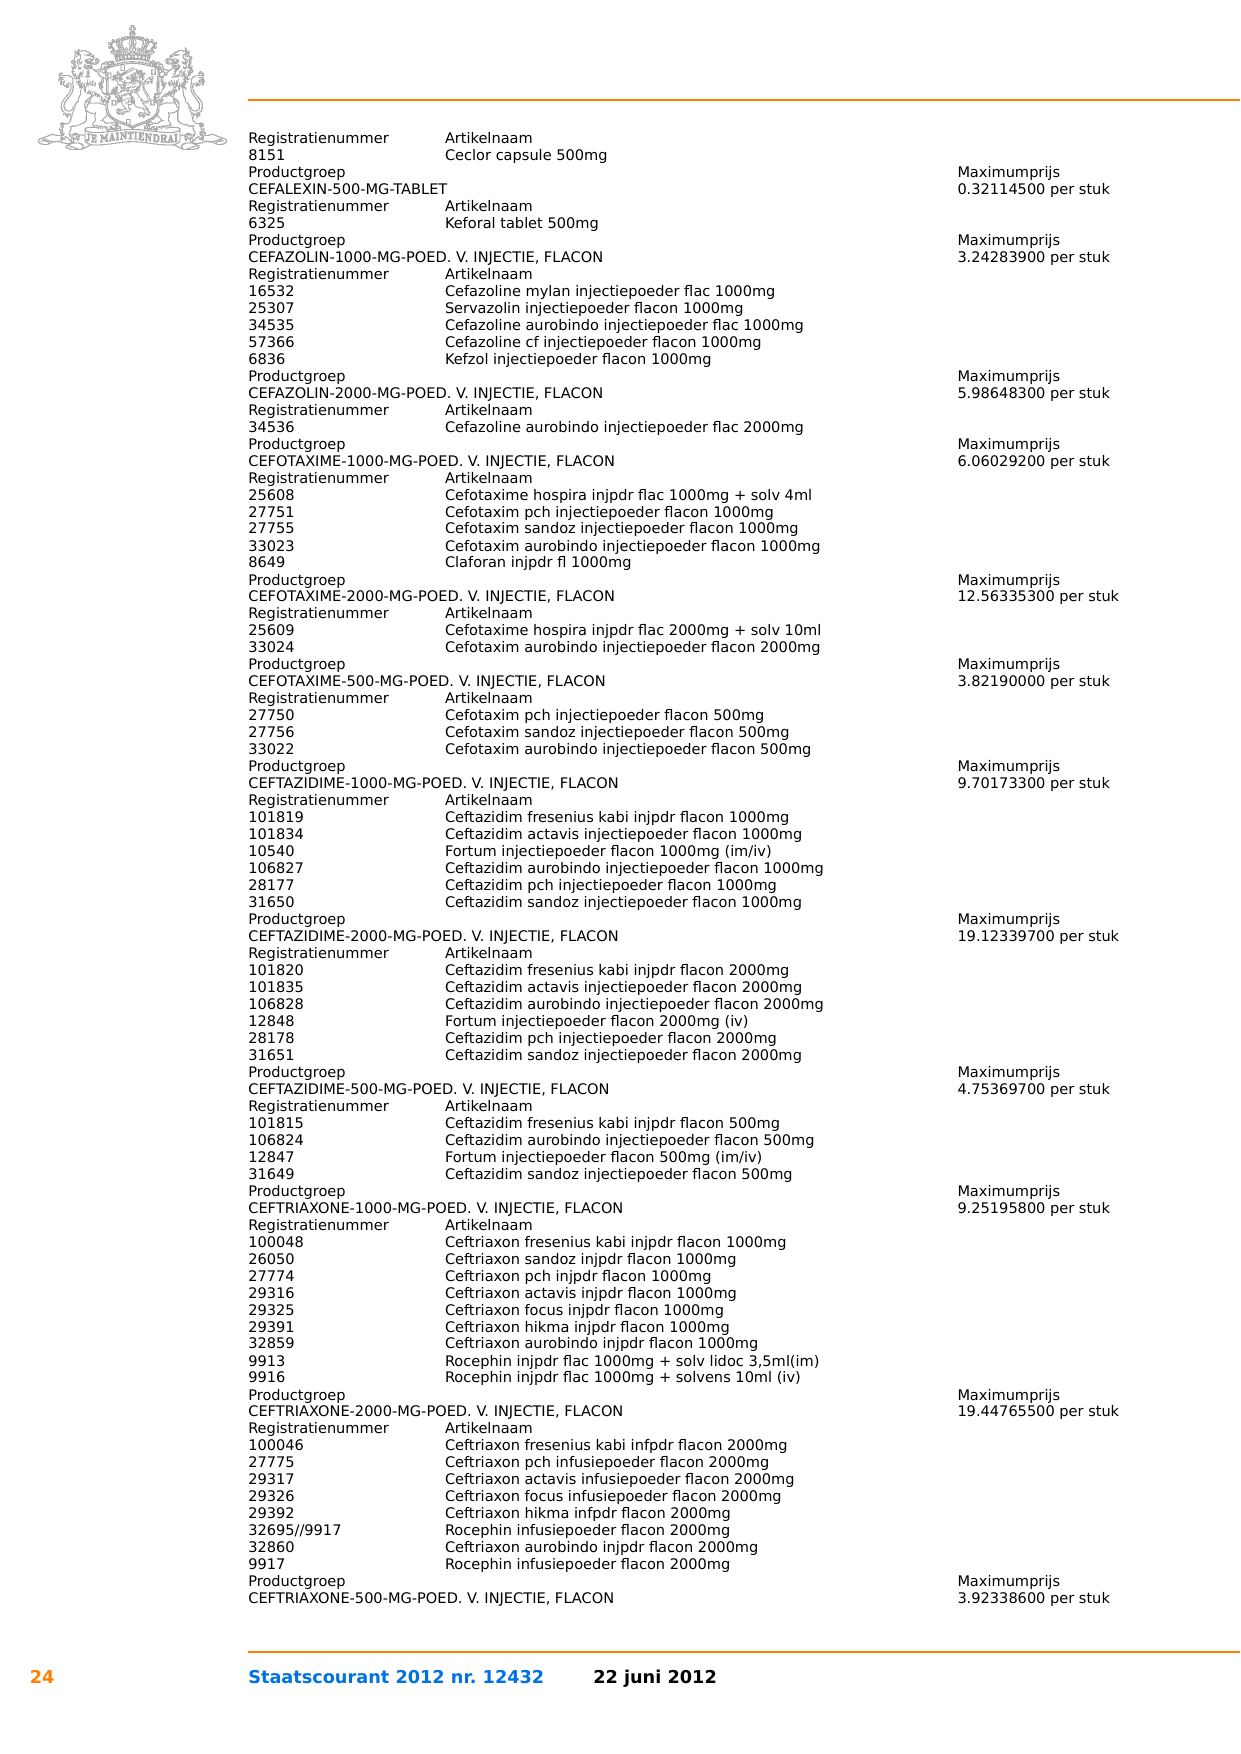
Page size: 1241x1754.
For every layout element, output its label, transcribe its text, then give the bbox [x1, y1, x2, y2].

table_cell Registratienummer [248, 690, 439, 707]
table_cell 100048 [248, 1234, 439, 1251]
table_cell Rocephin infusiepoeder flacon 2000mg [439, 1556, 951, 1573]
table_cell Registratienummer [248, 792, 439, 809]
table_cell [439, 436, 951, 452]
table_cell CEFTAZIDIME-2000-MG-POED. V. INJECTIE, FLACON [248, 928, 951, 945]
table_cell 31651 [248, 1047, 439, 1064]
table_cell Cefotaxim aurobindo injectiepoeder flacon 500mg [439, 741, 951, 758]
table_cell [951, 1353, 1163, 1369]
table_cell 27775 [248, 1454, 439, 1471]
table_cell Ceftazidim sandoz injectiepoeder flacon 500mg [439, 1166, 951, 1183]
table_cell [951, 894, 1163, 911]
table_cell [951, 690, 1163, 707]
table_cell 27750 [248, 707, 439, 724]
table_cell Ceftriaxon hikma infpdr flacon 2000mg [439, 1505, 951, 1522]
table_cell [439, 232, 951, 249]
table_cell Registratienummer [248, 1098, 439, 1115]
table_cell 33024 [248, 639, 439, 656]
table_cell [951, 945, 1163, 962]
table_cell 34536 [248, 419, 439, 436]
table_cell 12.56335300 per stuk [951, 588, 1163, 605]
table_cell 0.32114500 per stuk [951, 181, 1163, 198]
table_cell 31650 [248, 894, 439, 911]
table_cell Artikelnaam [439, 470, 951, 486]
table_cell Productgroep [248, 1386, 439, 1403]
table_cell 101819 [248, 809, 439, 826]
table_cell 25609 [248, 622, 439, 639]
table_cell Registratienummer [248, 945, 439, 962]
table_cell CEFALEXIN-500-MG-TABLET [248, 181, 951, 198]
table_cell Registratienummer [248, 402, 439, 418]
table_cell 25608 [248, 486, 439, 503]
table_cell Ceftriaxon fresenius kabi injpdr flacon 1000mg [439, 1234, 951, 1251]
table_cell [951, 1488, 1163, 1505]
table_cell Ceftriaxon pch infusiepoeder flacon 2000mg [439, 1454, 951, 1471]
table_cell [951, 266, 1163, 283]
table_cell 101834 [248, 826, 439, 843]
table_cell Ceftazidim fresenius kabi injpdr flacon 1000mg [439, 809, 951, 826]
table_cell CEFOTAXIME-1000-MG-POED. V. INJECTIE, FLACON [248, 453, 951, 469]
table_cell Ceftriaxon fresenius kabi infpdr flacon 2000mg [439, 1437, 951, 1454]
table_cell [951, 1369, 1163, 1386]
table_cell 27751 [248, 504, 439, 520]
table_cell [951, 1471, 1163, 1488]
table_cell Ceftazidim pch injectiepoeder flacon 1000mg [439, 877, 951, 894]
table_cell [951, 1166, 1163, 1183]
table_cell [951, 215, 1163, 232]
table_cell [951, 283, 1163, 300]
table_cell Ceftazidim sandoz injectiepoeder flacon 2000mg [439, 1047, 951, 1064]
table_cell Productgroep [248, 436, 439, 452]
table_cell [951, 1268, 1163, 1284]
table_cell Cefotaxime hospira injpdr flac 1000mg + solv 4ml [439, 486, 951, 503]
table_cell Artikelnaam [439, 198, 951, 215]
table_cell [951, 402, 1163, 418]
table_cell 29392 [248, 1505, 439, 1522]
table_cell Productgroep [248, 571, 439, 588]
table_cell 9.25195800 per stuk [951, 1200, 1163, 1217]
table_cell Maximumprijs [951, 1573, 1163, 1590]
table_cell [951, 639, 1163, 656]
table_cell [439, 571, 951, 588]
table_cell Cefotaxim sandoz injectiepoeder flacon 1000mg [439, 520, 951, 537]
table_cell 33022 [248, 741, 439, 758]
table_cell Ceftriaxon sandoz injpdr flacon 1000mg [439, 1251, 951, 1267]
table_cell 3.24283900 per stuk [951, 249, 1163, 266]
table_cell Cefotaxime hospira injpdr flac 2000mg + solv 10ml [439, 622, 951, 639]
table_cell [951, 877, 1163, 894]
table_cell [951, 724, 1163, 741]
table_cell Rocephin injpdr flac 1000mg + solvens 10ml (iv) [439, 1369, 951, 1386]
table_cell Artikelnaam [439, 605, 951, 622]
table_cell Maximumprijs [951, 368, 1163, 384]
table_cell Cefazoline cf injectiepoeder flacon 1000mg [439, 334, 951, 351]
table_cell [951, 520, 1163, 537]
table_cell Cefazoline aurobindo injectiepoeder flac 1000mg [439, 317, 951, 334]
table_cell 32695//9917 [248, 1522, 439, 1539]
table_cell [951, 147, 1163, 164]
table_cell 8649 [248, 554, 439, 571]
table_cell Servazolin injectiepoeder flacon 1000mg [439, 300, 951, 317]
table_cell [951, 979, 1163, 996]
table_cell Registratienummer [248, 1420, 439, 1437]
table_cell 9913 [248, 1353, 439, 1369]
table_cell [951, 538, 1163, 554]
table_cell [951, 1013, 1163, 1030]
table_cell 5.98648300 per stuk [951, 385, 1163, 402]
table_cell [439, 758, 951, 775]
table_cell [951, 1149, 1163, 1166]
table_cell [439, 368, 951, 384]
table_cell [951, 622, 1163, 639]
table_cell Fortum injectiepoeder flacon 2000mg (iv) [439, 1013, 951, 1030]
picture [38, 25, 227, 150]
table_cell [951, 419, 1163, 436]
table_cell Productgroep [248, 232, 439, 249]
table_cell Ceftazidim fresenius kabi injpdr flacon 500mg [439, 1115, 951, 1132]
table_cell [951, 1454, 1163, 1471]
table_cell [951, 741, 1163, 758]
table_cell Artikelnaam [439, 1217, 951, 1233]
table_cell 27756 [248, 724, 439, 741]
table_cell Productgroep [248, 164, 439, 181]
table_cell [951, 1132, 1163, 1149]
table_cell 106824 [248, 1132, 439, 1149]
table_cell CEFTRIAXONE-500-MG-POED. V. INJECTIE, FLACON [248, 1590, 951, 1607]
table_cell Registratienummer [248, 470, 439, 486]
table_cell [951, 1301, 1163, 1318]
table_cell Artikelnaam [439, 402, 951, 418]
table_cell Productgroep [248, 911, 439, 928]
table_cell Ceftazidim sandoz injectiepoeder flacon 1000mg [439, 894, 951, 911]
table_cell Productgroep [248, 1183, 439, 1199]
table_cell Cefotaxim pch injectiepoeder flacon 1000mg [439, 504, 951, 520]
table_cell [951, 504, 1163, 520]
table_cell Ceftriaxon actavis injpdr flacon 1000mg [439, 1285, 951, 1301]
table_cell CEFTRIAXONE-1000-MG-POED. V. INJECTIE, FLACON [248, 1200, 951, 1217]
table_cell Maximumprijs [951, 164, 1163, 181]
table_cell Artikelnaam [439, 1098, 951, 1115]
table_cell [439, 911, 951, 928]
table_cell [439, 1183, 951, 1199]
table_cell 9.70173300 per stuk [951, 775, 1163, 792]
table_cell 29316 [248, 1285, 439, 1301]
table_cell Artikelnaam [439, 792, 951, 809]
table_cell [951, 1505, 1163, 1522]
table_cell Ceftriaxon actavis infusiepoeder flacon 2000mg [439, 1471, 951, 1488]
table_cell Kefzol injectiepoeder flacon 1000mg [439, 351, 951, 368]
table_cell Ceftriaxon focus injpdr flacon 1000mg [439, 1301, 951, 1318]
table_cell Claforan injpdr fl 1000mg [439, 554, 951, 571]
table_cell 26050 [248, 1251, 439, 1267]
table_cell 27755 [248, 520, 439, 537]
table_cell 16532 [248, 283, 439, 300]
table_cell [439, 656, 951, 673]
table_cell [951, 1285, 1163, 1301]
table_cell Registratienummer [248, 605, 439, 622]
table_cell [951, 1098, 1163, 1115]
table_cell [951, 554, 1163, 571]
table_cell 6325 [248, 215, 439, 232]
table_cell [951, 1234, 1163, 1251]
table_cell Maximumprijs [951, 1386, 1163, 1403]
table_cell Ceftriaxon aurobindo injpdr flacon 2000mg [439, 1539, 951, 1556]
table_cell 12847 [248, 1149, 439, 1166]
table_cell [951, 1556, 1163, 1573]
table_cell 100046 [248, 1437, 439, 1454]
table_cell 10540 [248, 843, 439, 860]
table_cell Maximumprijs [951, 1183, 1163, 1199]
table_cell CEFTAZIDIME-500-MG-POED. V. INJECTIE, FLACON [248, 1081, 951, 1098]
table_cell CEFOTAXIME-2000-MG-POED. V. INJECTIE, FLACON [248, 588, 951, 605]
table_cell 32859 [248, 1335, 439, 1352]
table_cell 19.44765500 per stuk [951, 1403, 1163, 1420]
table_cell 106827 [248, 860, 439, 877]
table_cell Ceftazidim actavis injectiepoeder flacon 1000mg [439, 826, 951, 843]
table_cell Artikelnaam [439, 266, 951, 283]
table_cell [951, 792, 1163, 809]
table_cell Cefotaxim aurobindo injectiepoeder flacon 1000mg [439, 538, 951, 554]
table_cell Cefotaxim aurobindo injectiepoeder flacon 2000mg [439, 639, 951, 656]
table_cell Rocephin injpdr flac 1000mg + solv lidoc 3,5ml(im) [439, 1353, 951, 1369]
table_cell 101835 [248, 979, 439, 996]
table_cell Maximumprijs [951, 1064, 1163, 1081]
table_cell 31649 [248, 1166, 439, 1183]
table_cell 25307 [248, 300, 439, 317]
table_cell 57366 [248, 334, 439, 351]
table_cell [951, 707, 1163, 724]
table_cell CEFAZOLIN-1000-MG-POED. V. INJECTIE, FLACON [248, 249, 951, 266]
table_cell Productgroep [248, 1573, 439, 1590]
table_cell Ceftazidim pch injectiepoeder flacon 2000mg [439, 1030, 951, 1047]
table_cell [951, 1319, 1163, 1335]
table_cell 3.82190000 per stuk [951, 673, 1163, 690]
table_cell [951, 996, 1163, 1013]
table_cell [951, 1437, 1163, 1454]
table_cell [951, 1251, 1163, 1267]
table_cell Artikelnaam [439, 690, 951, 707]
table_cell Ceclor capsule 500mg [439, 147, 951, 164]
table_cell 106828 [248, 996, 439, 1013]
table_cell Cefotaxim pch injectiepoeder flacon 500mg [439, 707, 951, 724]
table_cell [951, 962, 1163, 979]
table_cell CEFAZOLIN-2000-MG-POED. V. INJECTIE, FLACON [248, 385, 951, 402]
table_cell 101815 [248, 1115, 439, 1132]
table_cell Registratienummer [248, 1217, 439, 1233]
table_cell [951, 486, 1163, 503]
table_cell Ceftriaxon pch injpdr flacon 1000mg [439, 1268, 951, 1284]
table_cell [951, 334, 1163, 351]
table_cell 29326 [248, 1488, 439, 1505]
table_cell [951, 1030, 1163, 1047]
table_cell 29317 [248, 1471, 439, 1488]
table_cell 32860 [248, 1539, 439, 1556]
table_cell [951, 1335, 1163, 1352]
table_cell Ceftazidim aurobindo injectiepoeder flacon 500mg [439, 1132, 951, 1149]
table_cell [951, 1115, 1163, 1132]
table_cell 8151 [248, 147, 439, 164]
table_cell [951, 860, 1163, 877]
table_cell [951, 198, 1163, 215]
table_cell [439, 1573, 951, 1590]
table_cell Registratienummer [248, 130, 439, 147]
table_cell [951, 1217, 1163, 1233]
table_cell Registratienummer [248, 266, 439, 283]
table_cell Maximumprijs [951, 656, 1163, 673]
table_cell [951, 130, 1163, 147]
table_cell [951, 300, 1163, 317]
table_cell 3.92338600 per stuk [951, 1590, 1163, 1607]
table_cell Maximumprijs [951, 571, 1163, 588]
table_cell Ceftriaxon aurobindo injpdr flacon 1000mg [439, 1335, 951, 1352]
table_cell Maximumprijs [951, 758, 1163, 775]
table_cell [951, 1522, 1163, 1539]
table_cell 19.12339700 per stuk [951, 928, 1163, 945]
table_cell [951, 1539, 1163, 1556]
table_cell 9917 [248, 1556, 439, 1573]
table_cell Cefazoline mylan injectiepoeder flac 1000mg [439, 283, 951, 300]
table_cell Fortum injectiepoeder flacon 500mg (im/iv) [439, 1149, 951, 1166]
table_cell [951, 1420, 1163, 1437]
table_cell 9916 [248, 1369, 439, 1386]
table_cell 34535 [248, 317, 439, 334]
table_cell [439, 164, 951, 181]
table_cell 6.06029200 per stuk [951, 453, 1163, 469]
table_cell 28178 [248, 1030, 439, 1047]
table_cell [439, 1386, 951, 1403]
table_cell Artikelnaam [439, 1420, 951, 1437]
table_cell Registratienummer [248, 198, 439, 215]
table_cell [951, 826, 1163, 843]
table_cell [951, 317, 1163, 334]
table_cell [951, 351, 1163, 368]
table_cell Ceftazidim fresenius kabi injpdr flacon 2000mg [439, 962, 951, 979]
table_cell Ceftazidim aurobindo injectiepoeder flacon 2000mg [439, 996, 951, 1013]
table_cell 6836 [248, 351, 439, 368]
table_cell [951, 843, 1163, 860]
table_cell [951, 470, 1163, 486]
table_cell 29391 [248, 1319, 439, 1335]
table_cell Productgroep [248, 368, 439, 384]
table_cell [951, 1047, 1163, 1064]
table_cell Cefotaxim sandoz injectiepoeder flacon 500mg [439, 724, 951, 741]
table_cell Productgroep [248, 656, 439, 673]
table_cell Maximumprijs [951, 436, 1163, 452]
table_cell Maximumprijs [951, 232, 1163, 249]
table_cell 27774 [248, 1268, 439, 1284]
table_cell CEFOTAXIME-500-MG-POED. V. INJECTIE, FLACON [248, 673, 951, 690]
table_cell Ceftazidim aurobindo injectiepoeder flacon 1000mg [439, 860, 951, 877]
table_cell [439, 1064, 951, 1081]
table_cell 28177 [248, 877, 439, 894]
table_cell Rocephin infusiepoeder flacon 2000mg [439, 1522, 951, 1539]
table_cell Artikelnaam [439, 945, 951, 962]
table_cell Cefazoline aurobindo injectiepoeder flac 2000mg [439, 419, 951, 436]
table_cell 12848 [248, 1013, 439, 1030]
table_cell Artikelnaam [439, 130, 951, 147]
table_cell Maximumprijs [951, 911, 1163, 928]
table_cell 33023 [248, 538, 439, 554]
table_cell Ceftazidim actavis injectiepoeder flacon 2000mg [439, 979, 951, 996]
table_cell CEFTAZIDIME-1000-MG-POED. V. INJECTIE, FLACON [248, 775, 951, 792]
table_cell [951, 809, 1163, 826]
table_cell 29325 [248, 1301, 439, 1318]
table_cell Fortum injectiepoeder flacon 1000mg (im/iv) [439, 843, 951, 860]
table_cell [951, 605, 1163, 622]
table_cell Ceftriaxon hikma injpdr flacon 1000mg [439, 1319, 951, 1335]
table_cell Productgroep [248, 758, 439, 775]
table_cell Ceftriaxon focus infusiepoeder flacon 2000mg [439, 1488, 951, 1505]
table_cell Keforal tablet 500mg [439, 215, 951, 232]
table_cell Productgroep [248, 1064, 439, 1081]
table_cell 4.75369700 per stuk [951, 1081, 1163, 1098]
table_cell 101820 [248, 962, 439, 979]
table_cell CEFTRIAXONE-2000-MG-POED. V. INJECTIE, FLACON [248, 1403, 951, 1420]
